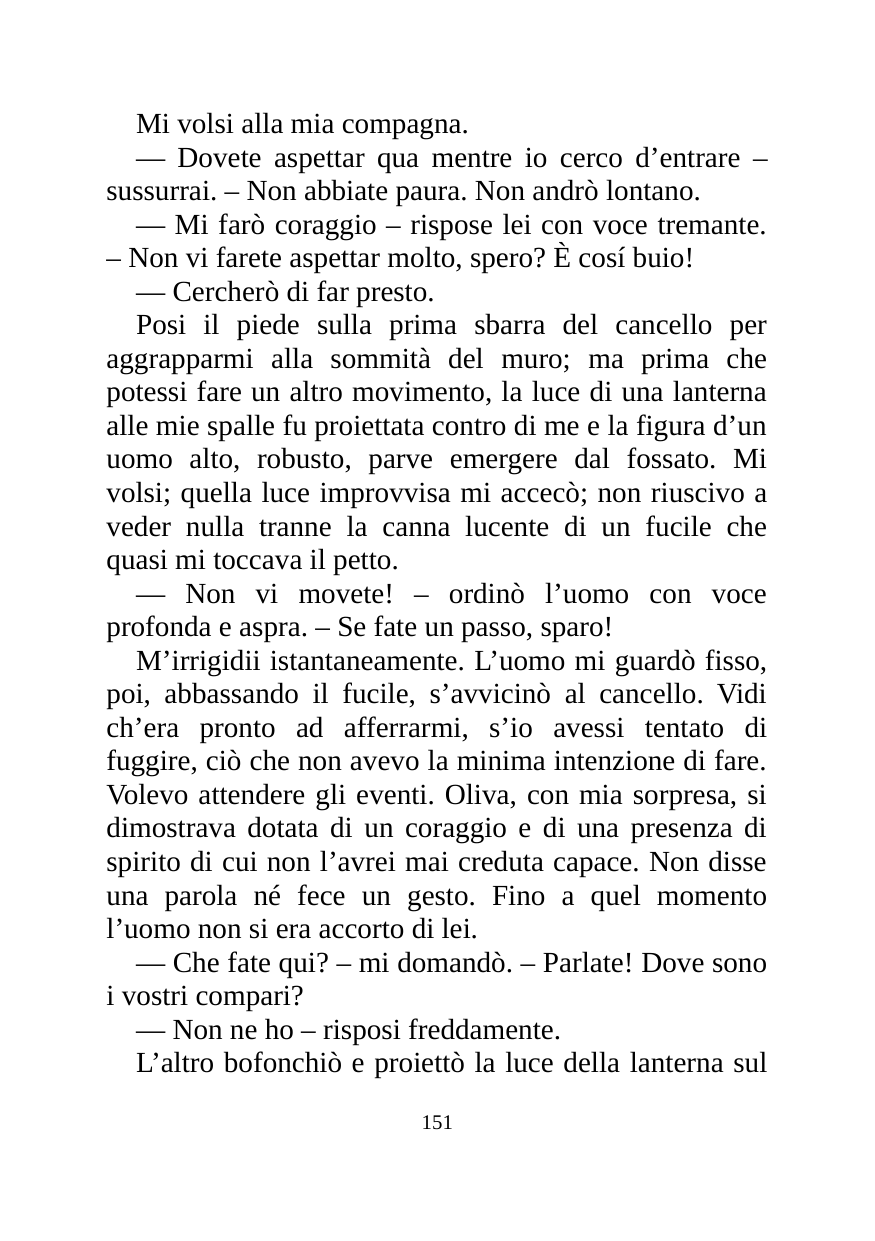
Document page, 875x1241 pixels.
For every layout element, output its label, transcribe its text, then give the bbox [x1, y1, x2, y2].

text Mi volsi alla mia compagna. [106, 106, 768, 140]
text — Cercherò di far presto. [106, 274, 768, 307]
text M’irrigidii istantaneamente. L’uomo mi guardò fisso, poi, abbassando il fucile, s’avvicinò al cancello. Vidi ch’era pronto ad afferrarmi, s’io avessi tentato di fuggire, ciò che non avevo la minima intenzione di fare. Volevo attendere gli eventi. Oliva, con mia sorpresa, si dimostrava dotata di un coraggio e di una presenza di spirito di cui non l’avrei mai creduta capace. Non disse una parola né fece un gesto. Fino a quel momento l’uomo non si era accorto di lei. [106, 643, 768, 945]
text — Non ne ho – risposi freddamente. [106, 1012, 768, 1045]
text — Mi farò coraggio – rispose lei con voce tremante. – Non vi farete aspettar molto, spero? È cosí buio! [106, 207, 768, 274]
text L’altro bofonchiò e proiettò la luce della lanterna sul [106, 1045, 768, 1079]
text Posi il piede sulla prima sbarra del cancello per aggrapparmi alla sommità del muro; ma prima che potessi fare un altro movimento, la luce di una lanterna alle mie spalle fu proiettata contro di me e la figura d’un uomo alto, robusto, parve emergere dal fossato. Mi volsi; quella luce improvvisa mi accecò; non riuscivo a veder nulla tranne la canna lucente di un fucile che quasi mi toccava il petto. [106, 307, 768, 576]
text — Non vi movete! – ordinò l’uomo con voce profonda e aspra. – Se fate un passo, sparo! [106, 576, 768, 643]
text — Dovete aspettar qua mentre io cerco d’entrare – sussurrai. – Non abbiate paura. Non andrò lontano. [106, 140, 768, 207]
text — Che fate qui? – mi domandò. – Parlate! Dove sono i vostri compari? [106, 945, 768, 1012]
